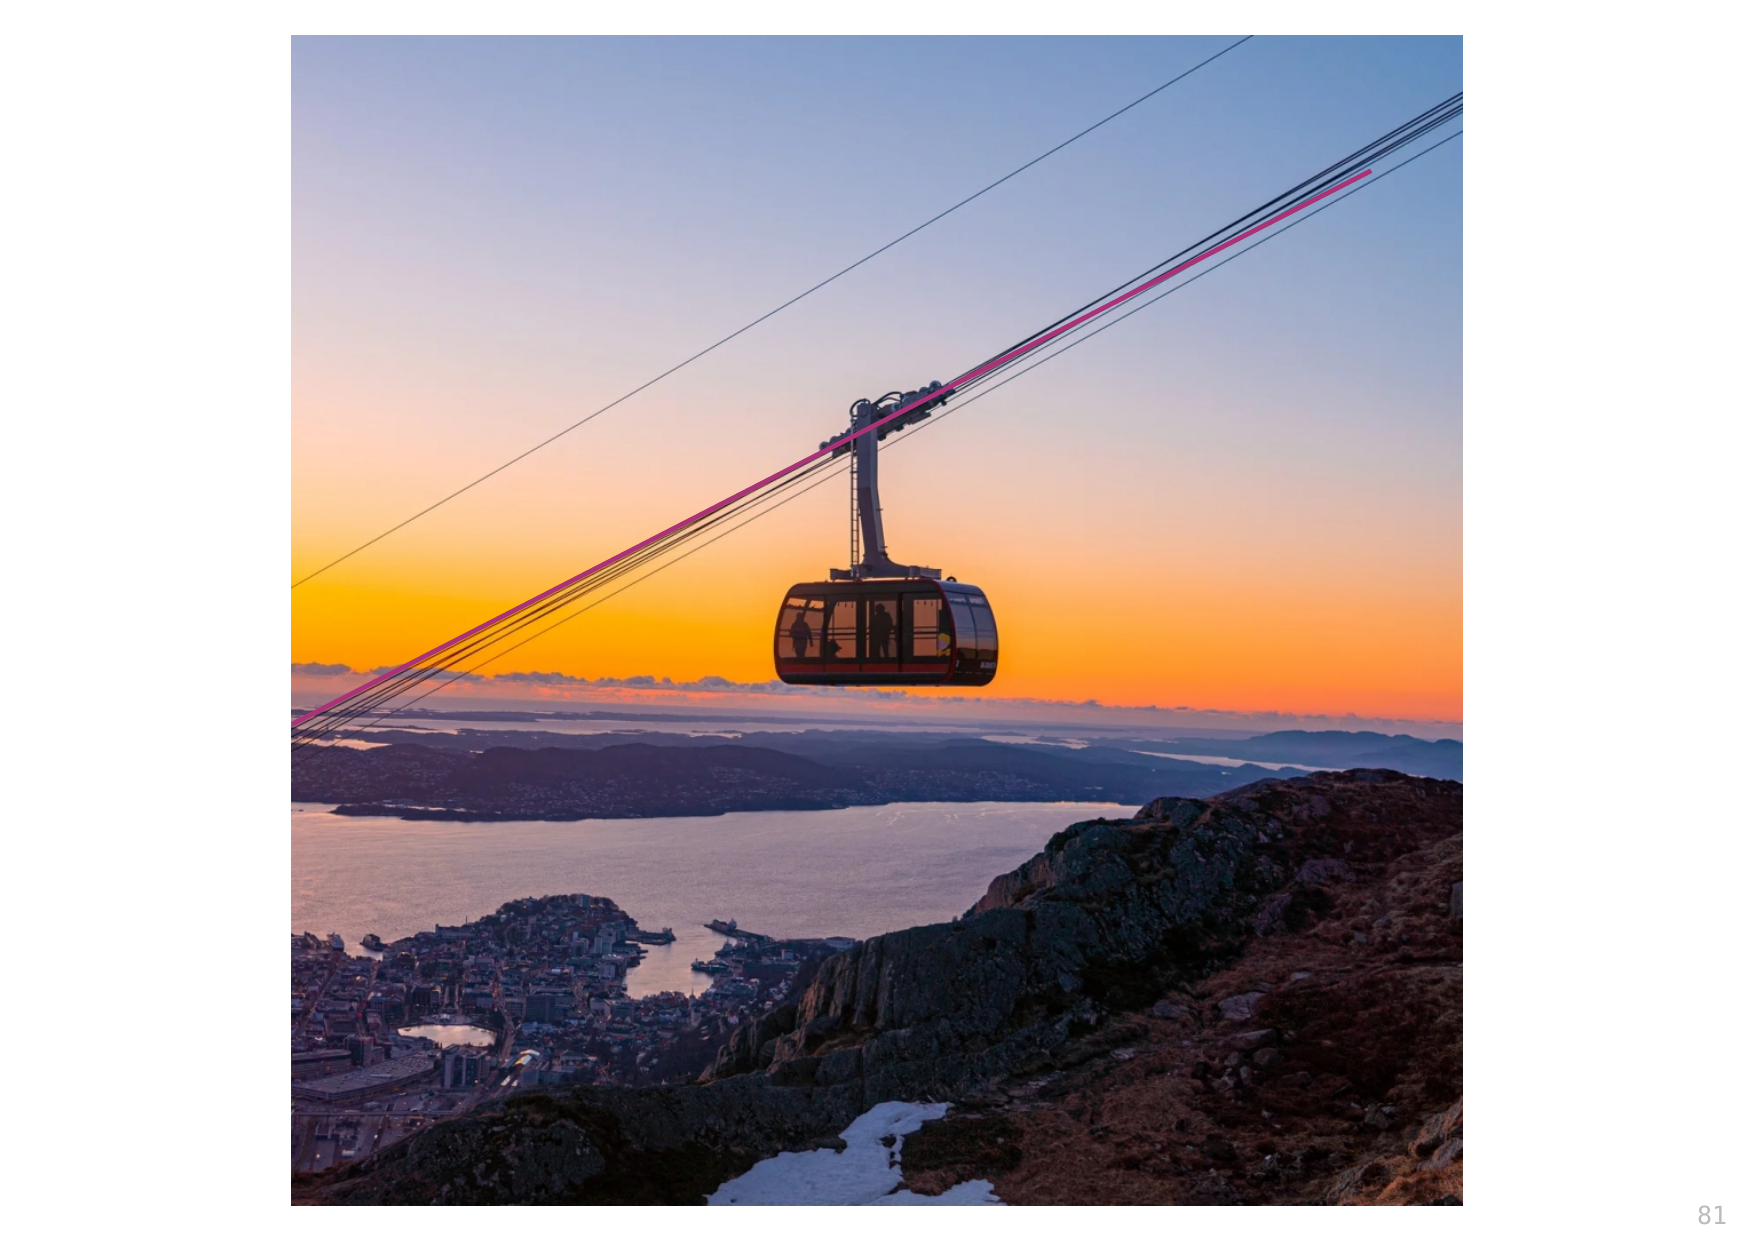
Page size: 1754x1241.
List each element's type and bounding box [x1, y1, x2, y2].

picture [291, 35, 1463, 1206]
